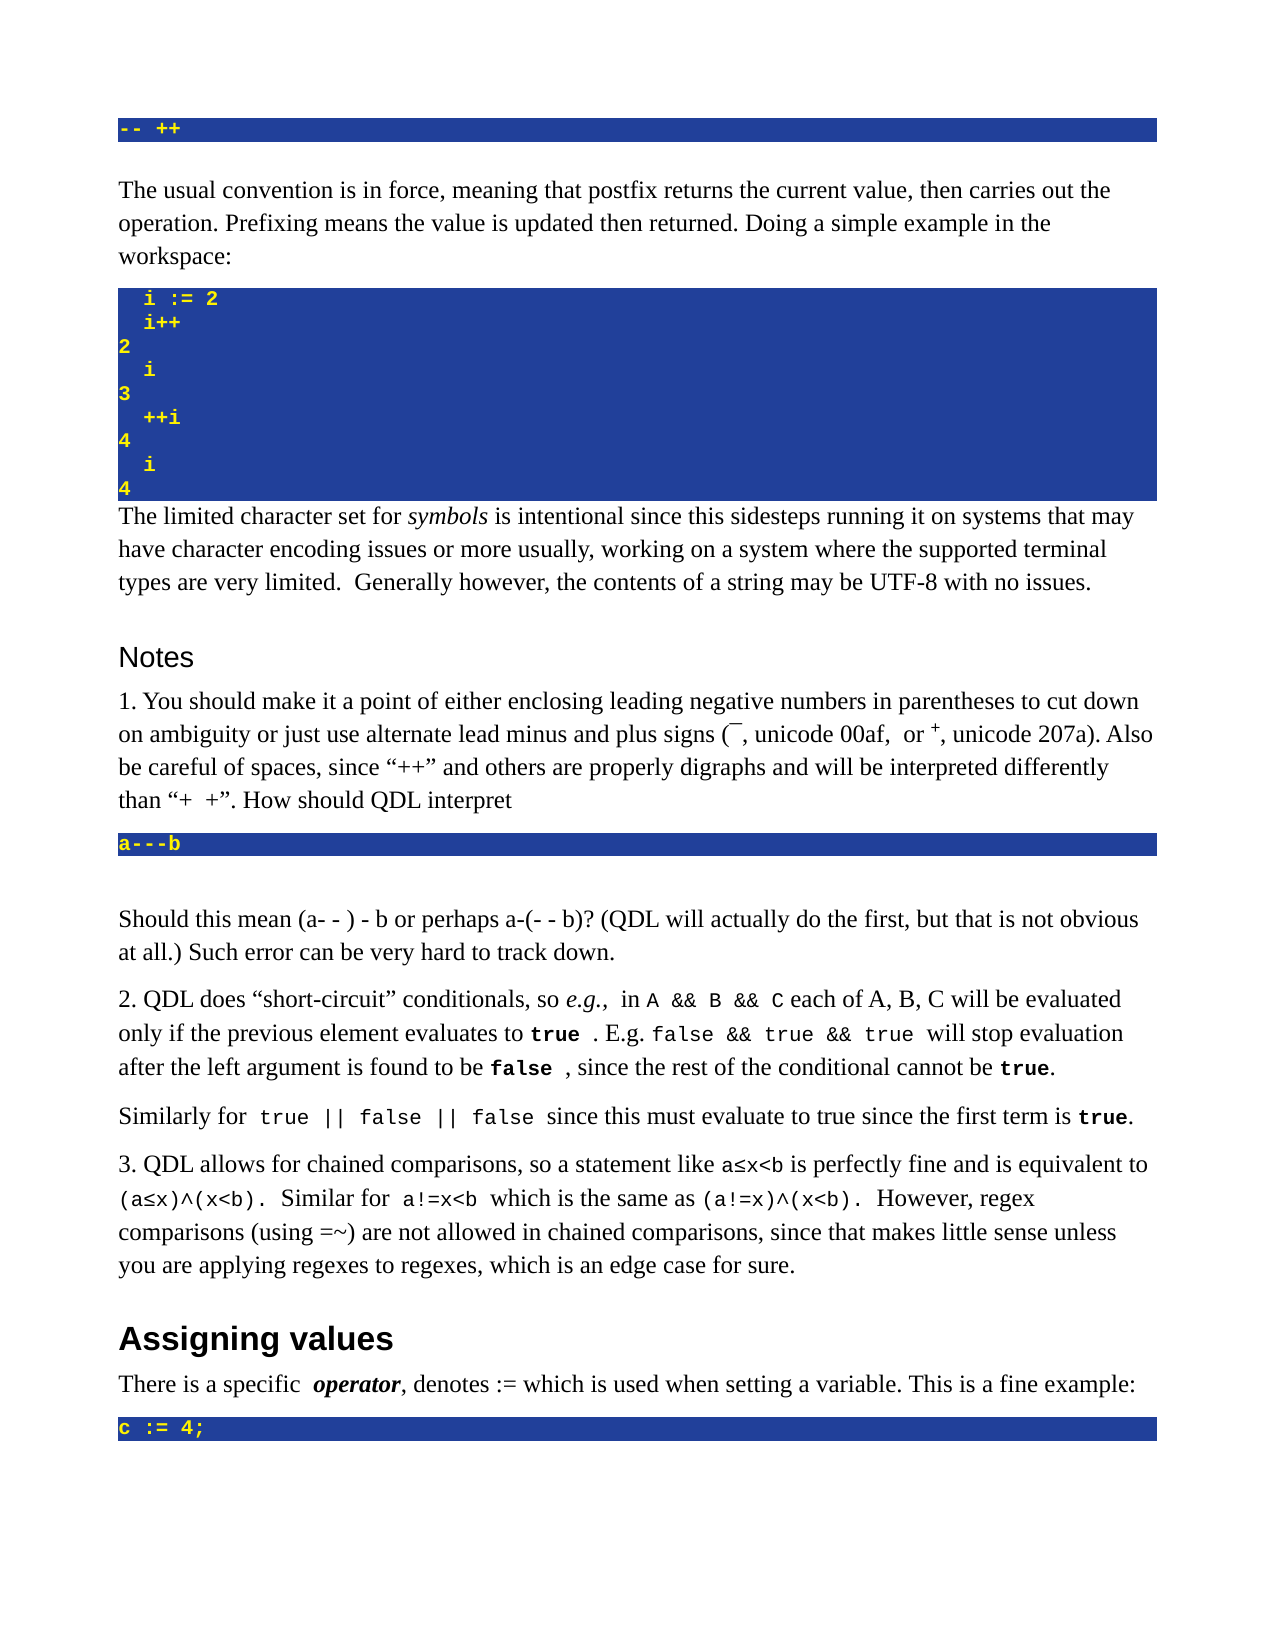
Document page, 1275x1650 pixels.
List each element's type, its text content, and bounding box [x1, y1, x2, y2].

text The usual convention is in force, meaning that postfix returns the current value, then carries out the operation. Prefixing means the value is updated then returned. Doing a simple example in the workspace: [118, 142, 1157, 269]
text 3. QDL allows for chained comparisons, so a statement like a≤x<b is perfectly fine and is equivalent to (a≤x)∧(x<b). Similar for a!=x<b which is the same as (a!=x)∧(x<b). However, regex comparisons (using =~) are not allowed in chained comparisons, since that makes little sense unless you are applying regexes to regexes, which is an edge case for sure. [118, 1149, 1157, 1279]
subtitle Assigning values [118, 1318, 1157, 1357]
text 4 [118, 430, 1157, 454]
text Similarly for true || false || false since this must evaluate to true since the first term is true. [118, 1101, 1157, 1130]
text ++i [118, 407, 1157, 430]
text There is a specific operator, denotes := which is used when setting a variable. This is a fine example: [118, 1369, 1157, 1398]
text Should this mean (a- - ) - b or perhaps a-(- - b)? (QDL will actually do the first, but that is not obvious at all.) Such error can be very hard to track down. [118, 904, 1157, 966]
text -- ++ [118, 118, 1157, 142]
text 4 [118, 478, 1157, 501]
subtitle Notes [118, 640, 1157, 673]
text 3 [118, 383, 1157, 407]
text i [118, 454, 1157, 478]
text i [118, 359, 1157, 383]
text i++ [118, 312, 1157, 336]
text 2 [118, 336, 1157, 359]
text c := 4; [118, 1417, 1157, 1441]
text 2. QDL does “short-circuit” conditionals, so e.g., in A && B && C each of A, B, C will be evaluated only if the previous element evaluates to true . E.g. false && true && true will stop evaluation after the left argument is found to be false , since the rest of the conditional cannot be true. [118, 984, 1157, 1082]
text 1. You should make it a point of either enclosing leading negative numbers in parentheses to cut down on ambiguity or just use alternate lead minus and plus signs (¯, unicode 00af, or ⁺, unicode 207a). Also be careful of spaces, since “++” and others are properly digraphs and will be interpreted differently than “+ +”. How should QDL interpret [118, 686, 1157, 814]
text The limited character set for symbols is intentional since this sidesteps running it on systems that may have character encoding issues or more usually, working on a system where the supported terminal types are very limited. Generally however, the contents of a string may be UTF-8 with no issues. [118, 501, 1157, 596]
text i := 2 [118, 288, 1157, 312]
text a---b [118, 833, 1157, 856]
